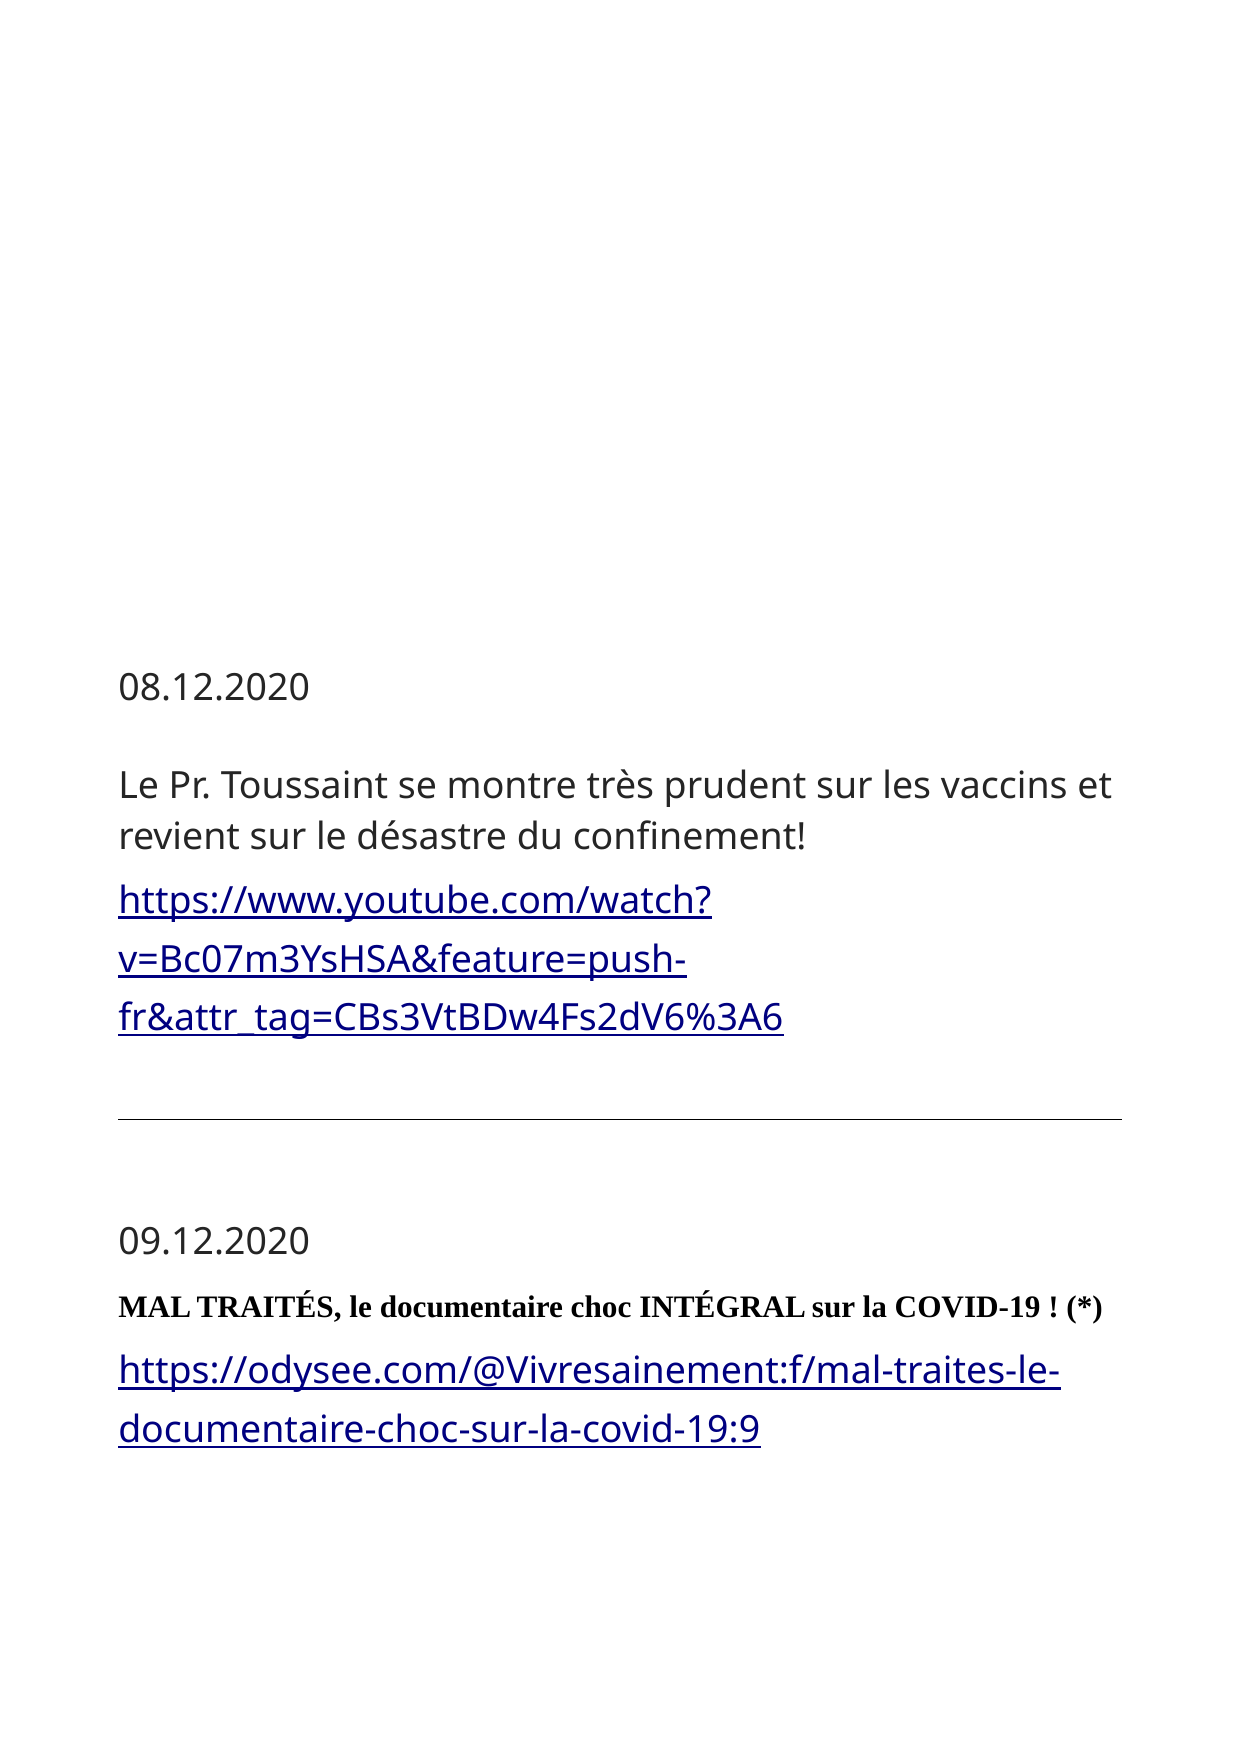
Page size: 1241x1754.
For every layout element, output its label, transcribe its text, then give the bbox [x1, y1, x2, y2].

text 09.12.2020 [118, 1215, 1122, 1266]
text https://www.youtube.com/watch?v=Bc07m3YsHSA&feature=push-fr&attr_tag=CBs3VtBDw4Fs2dV6%3A6 [118, 873, 1122, 1042]
subtitle Le Pr. Toussaint se montre très prudent sur les vaccins et revient sur le désastre du confinement! [118, 759, 1122, 861]
text 08.12.2020 [118, 660, 1122, 711]
text https://odysee.com/@Vivresainement:f/mal-traites-le-documentaire-choc-sur-la-covid-19:9 [118, 1344, 1122, 1453]
text MAL TRAITÉS, le documentaire choc INTÉGRAL sur la COVID-19 ! (*) [118, 1288, 1122, 1324]
